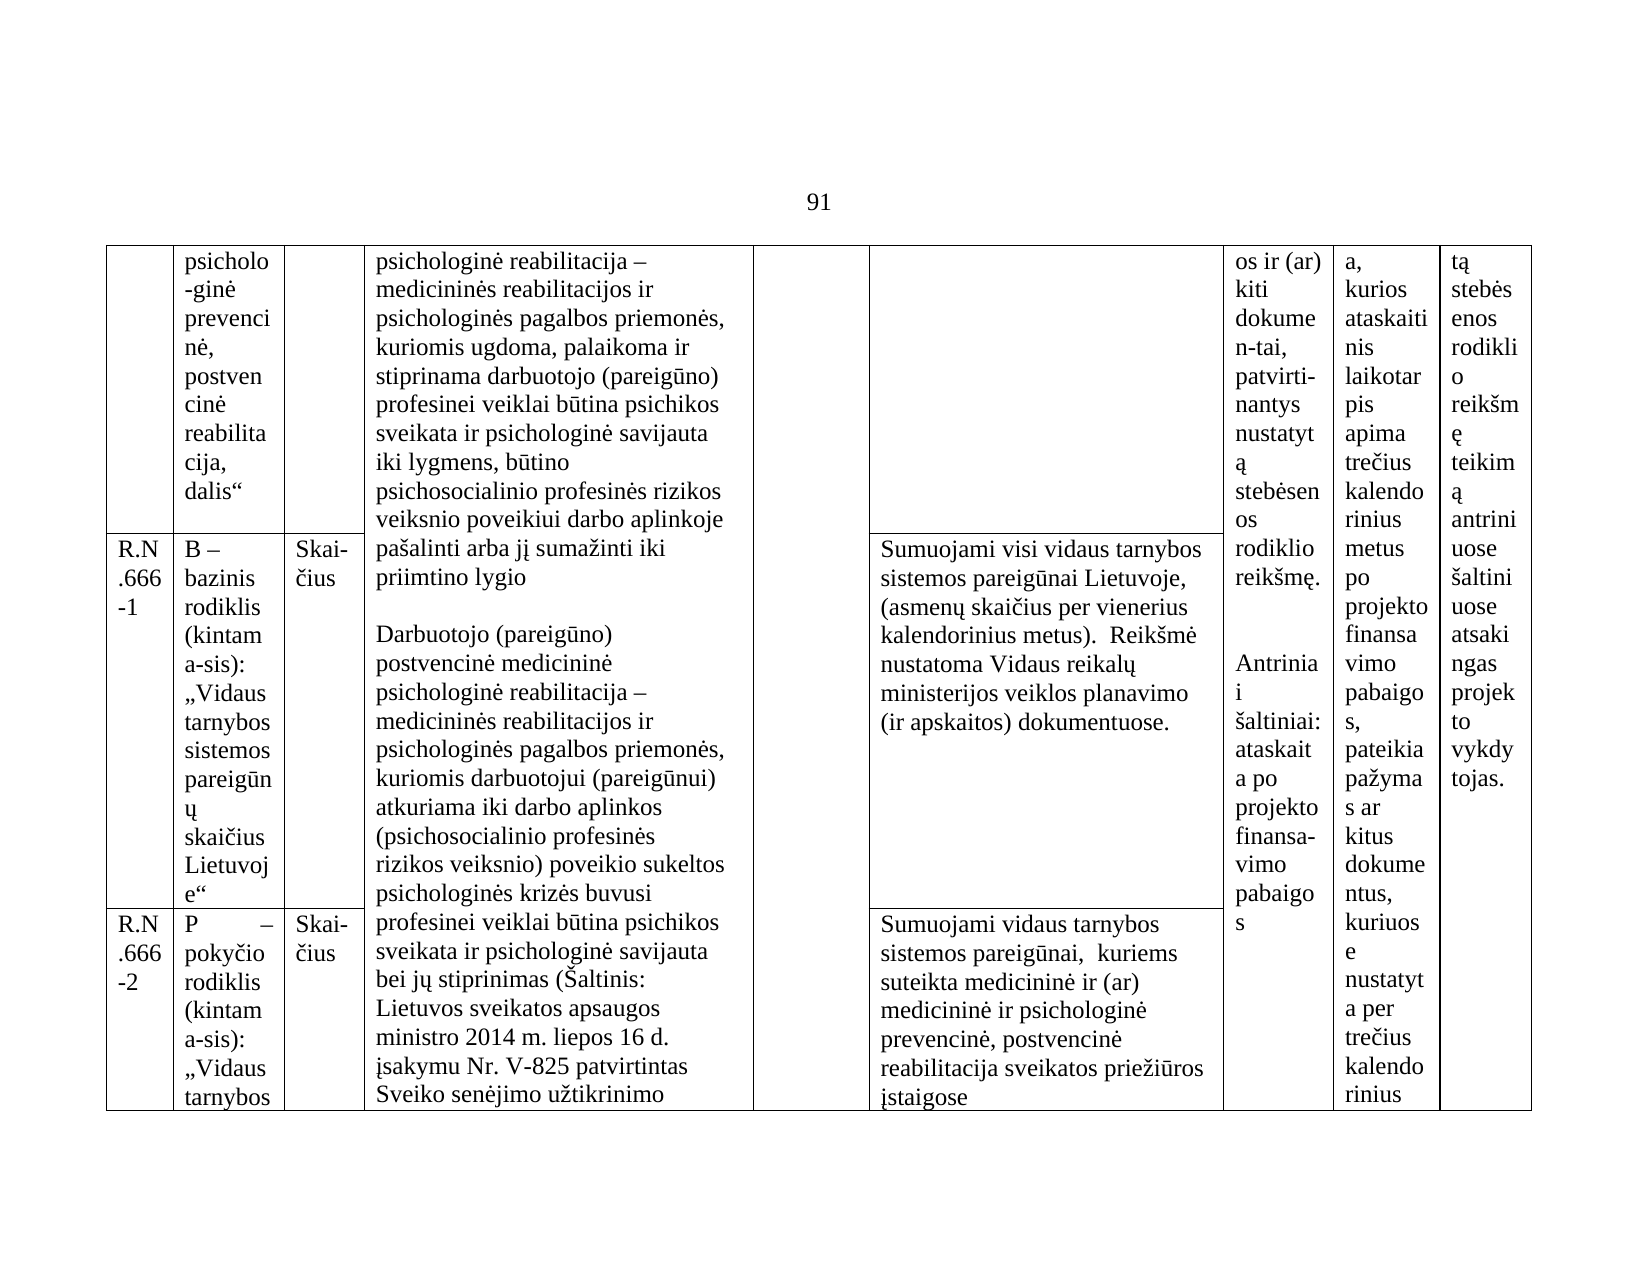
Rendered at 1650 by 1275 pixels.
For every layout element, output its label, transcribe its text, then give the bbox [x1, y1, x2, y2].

table_cell Skai-čius [285, 534, 364, 908]
table_cell R.N.666-1 [107, 534, 173, 908]
table_cell psichologinė reabilitacija – medicininės reabilitacijos ir psichologinės pagalbos priemonės, kuriomis ugdoma, palaikoma ir stiprinama darbuotojo (pareigūno) profesinei veiklai būtina psichikos sveikata ir psichologinė savijauta iki lygmens, būtino psichosocialinio profesinės rizikos veiksnio poveikiui darbo aplinkoje pašalinti arba jį sumažinti iki priimtino lygio Darbuotojo (pareigūno) postvencinė medicininė psichologinė reabilitacija – medicininės reabilitacijos ir psichologinės pagalbos priemonės, kuriomis darbuotojui (pareigūnui) atkuriama iki darbo aplinkos (psichosocialinio profesinės rizikos veiksnio) poveikio sukeltos psichologinės krizės buvusi profesinei veiklai būtina psichikos sveikata ir psichologinė savijauta bei jų stiprinimas (Šaltinis: Lietuvos sveikatos apsaugos ministro 2014 m. liepos 16 d. įsakymu Nr. V-825 patvirtintas Sveiko senėjimo užtikrinimo [365, 246, 753, 1110]
table_cell [107, 246, 173, 533]
table_cell [870, 246, 1223, 533]
table_cell B – bazinis rodiklis (kintama-sis): „Vidaus tarnybos sistemos pareigūnų skaičius Lietuvoje“ [174, 534, 284, 908]
table_cell os ir (ar) kiti dokumen-tai, patvirti-nantys nustatytą stebėsenos rodiklio reikšmę. Antriniai šaltiniai: ataskaita po projekto finansa-vimo pabaigos [1224, 246, 1333, 1110]
table_cell tą stebėsenos rodiklio reikšmę teikimą antriniuose šaltiniuose atsakingas projekto vykdytojas. [1441, 246, 1531, 1110]
table_cell [754, 246, 869, 1110]
table_cell a, kurios ataskaitinis laikotarpis apima trečius kalendorinius metus po projekto finansavimo pabaigos, pateikia pažymas ar kitus dokumentus, kuriuose nustatyta per trečius kalendorinius [1334, 246, 1439, 1110]
table_cell Sumuojami visi vidaus tarnybos sistemos pareigūnai Lietuvoje, (asmenų skaičius per vienerius kalendorinius metus). Reikšmė nustatoma Vidaus reikalų ministerijos veiklos planavimo (ir apskaitos) dokumentuose. [870, 534, 1223, 908]
table_cell Sumuojami vidaus tarnybos sistemos pareigūnai, kuriems suteikta medicininė ir (ar) medicininė ir psichologinė prevencinė, postvencinė reabilitacija sveikatos priežiūros įstaigose [870, 909, 1223, 1110]
table_cell P – pokyčio rodiklis (kintama-sis): „Vidaus tarnybos [174, 909, 284, 1110]
table_cell psicholo-ginė prevencinė, postvencinė reabilitacija, dalis“ [174, 246, 284, 533]
table_cell R.N.666-2 [107, 909, 173, 1110]
table_cell Skai-čius [285, 909, 364, 1110]
table_cell [285, 246, 364, 533]
